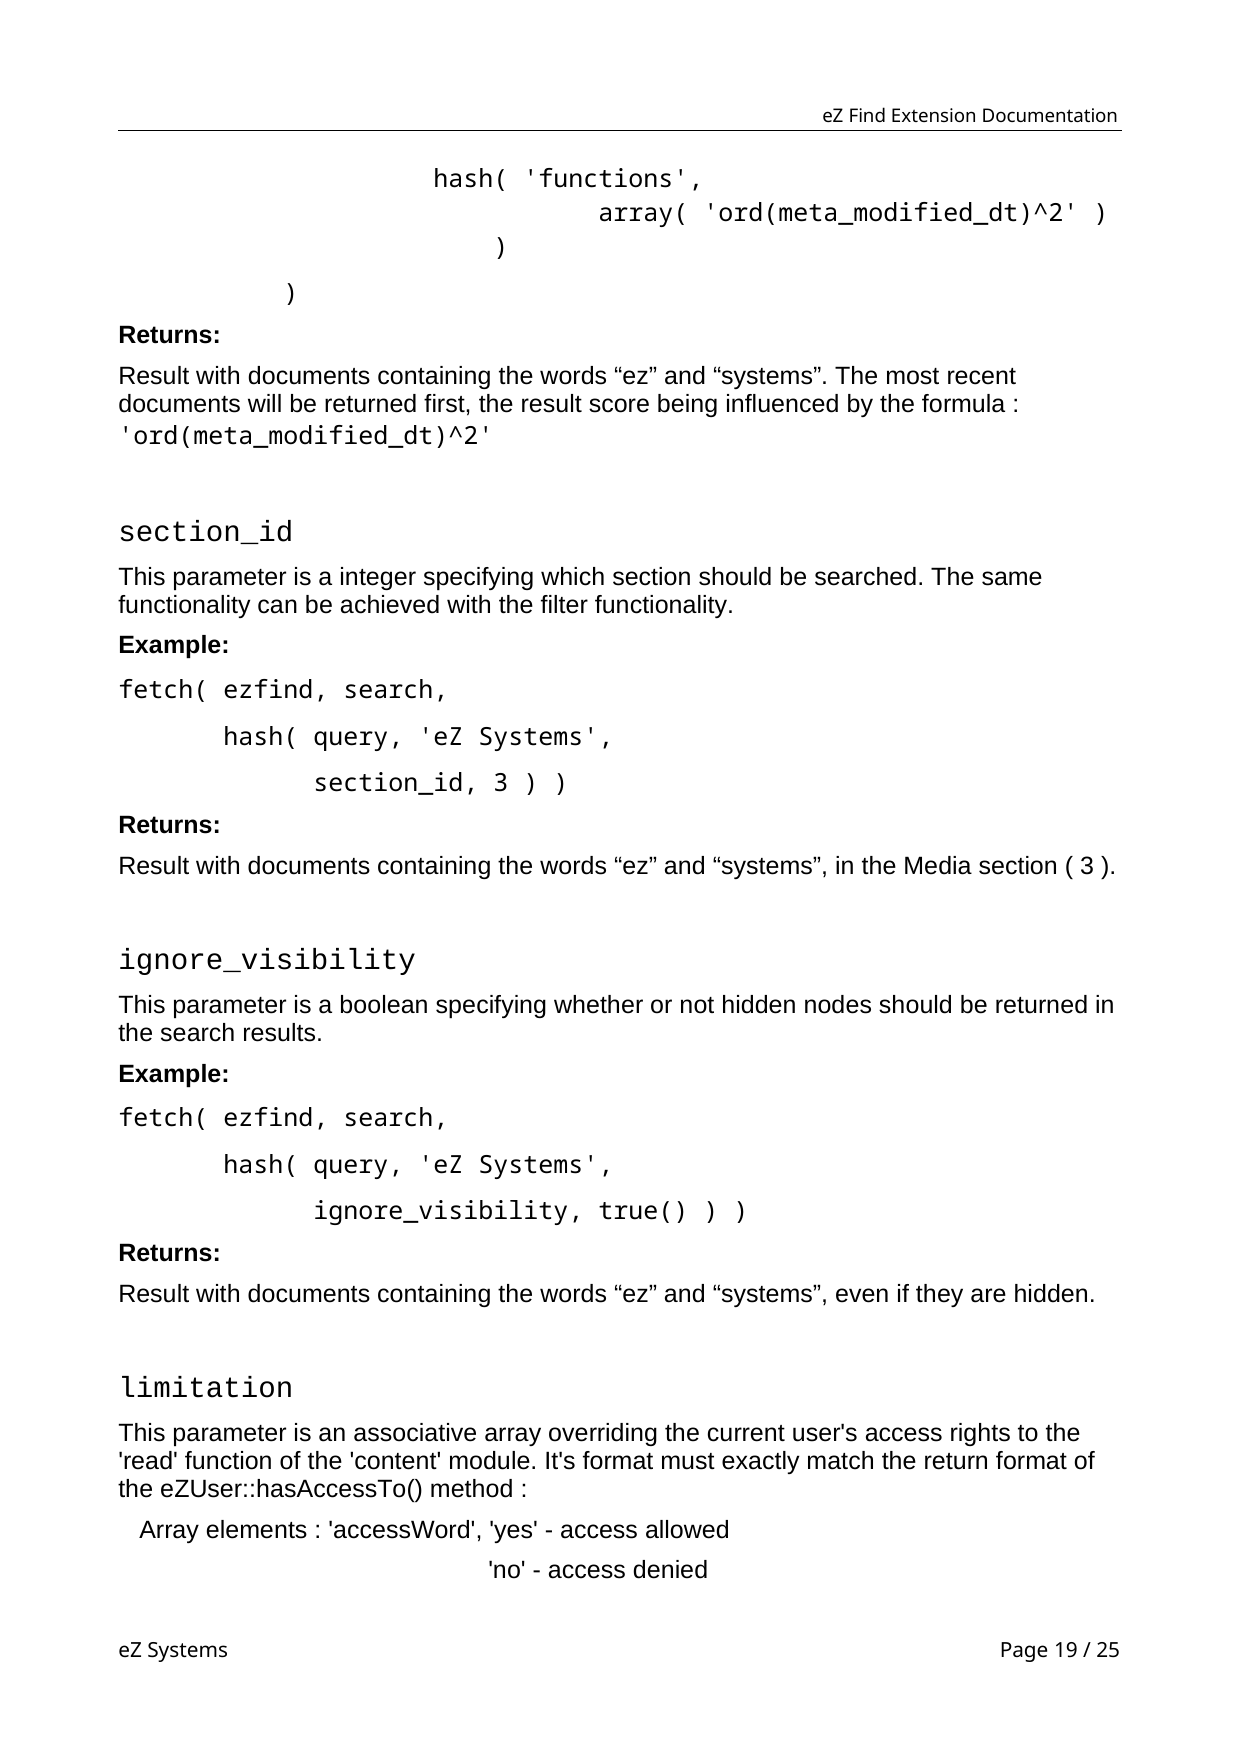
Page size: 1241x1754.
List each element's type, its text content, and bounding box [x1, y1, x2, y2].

text This parameter is a integer specifying which section should be searched. The same functionality can be achieved with the filter functionality. [118, 563, 1122, 619]
subtitle ignore_visibility [118, 945, 1122, 978]
text This parameter is a boolean specifying whether or not hidden nodes should be returned in the search results. [118, 991, 1122, 1047]
text Array elements : 'accessWord', 'yes' - access allowed [118, 1515, 1122, 1543]
text 'no' - access denied [118, 1556, 1122, 1584]
subtitle section_id [118, 517, 1122, 550]
text ignore_visibility, true() ) ) [118, 1193, 1122, 1227]
text This parameter is an associative array overriding the current user's access rights to the 'read' function of the 'content' module. It's format must exactly match the return format of the eZUser::hasAccessTo() method : [118, 1419, 1122, 1503]
text Result with documents containing the words “ez” and “systems”. The most recent documents will be returned first, the result score being influenced by the formula : 'ord(meta_modified_dt)^2' [118, 362, 1122, 452]
text Returns: [118, 321, 1122, 349]
text Result with documents containing the words “ez” and “systems”, even if they are hidden. [118, 1280, 1122, 1308]
text Returns: [118, 1239, 1122, 1267]
text fetch( ezfind, search, [118, 1100, 1122, 1134]
text hash( query, 'eZ Systems', [118, 1146, 1122, 1180]
text Returns: [118, 811, 1122, 839]
subtitle limitation [118, 1373, 1122, 1406]
text ) [118, 275, 1122, 309]
text Example: [118, 631, 1122, 659]
text fetch( ezfind, search, [118, 672, 1122, 706]
text Result with documents containing the words “ez” and “systems”, in the Media section ( 3 ). [118, 852, 1122, 880]
text hash( query, 'eZ Systems', [118, 718, 1122, 752]
text section_id, 3 ) ) [118, 765, 1122, 799]
text hash( 'functions', array( 'ord(meta_modified_dt)^2' ) ) [118, 160, 1122, 262]
text Example: [118, 1059, 1122, 1087]
